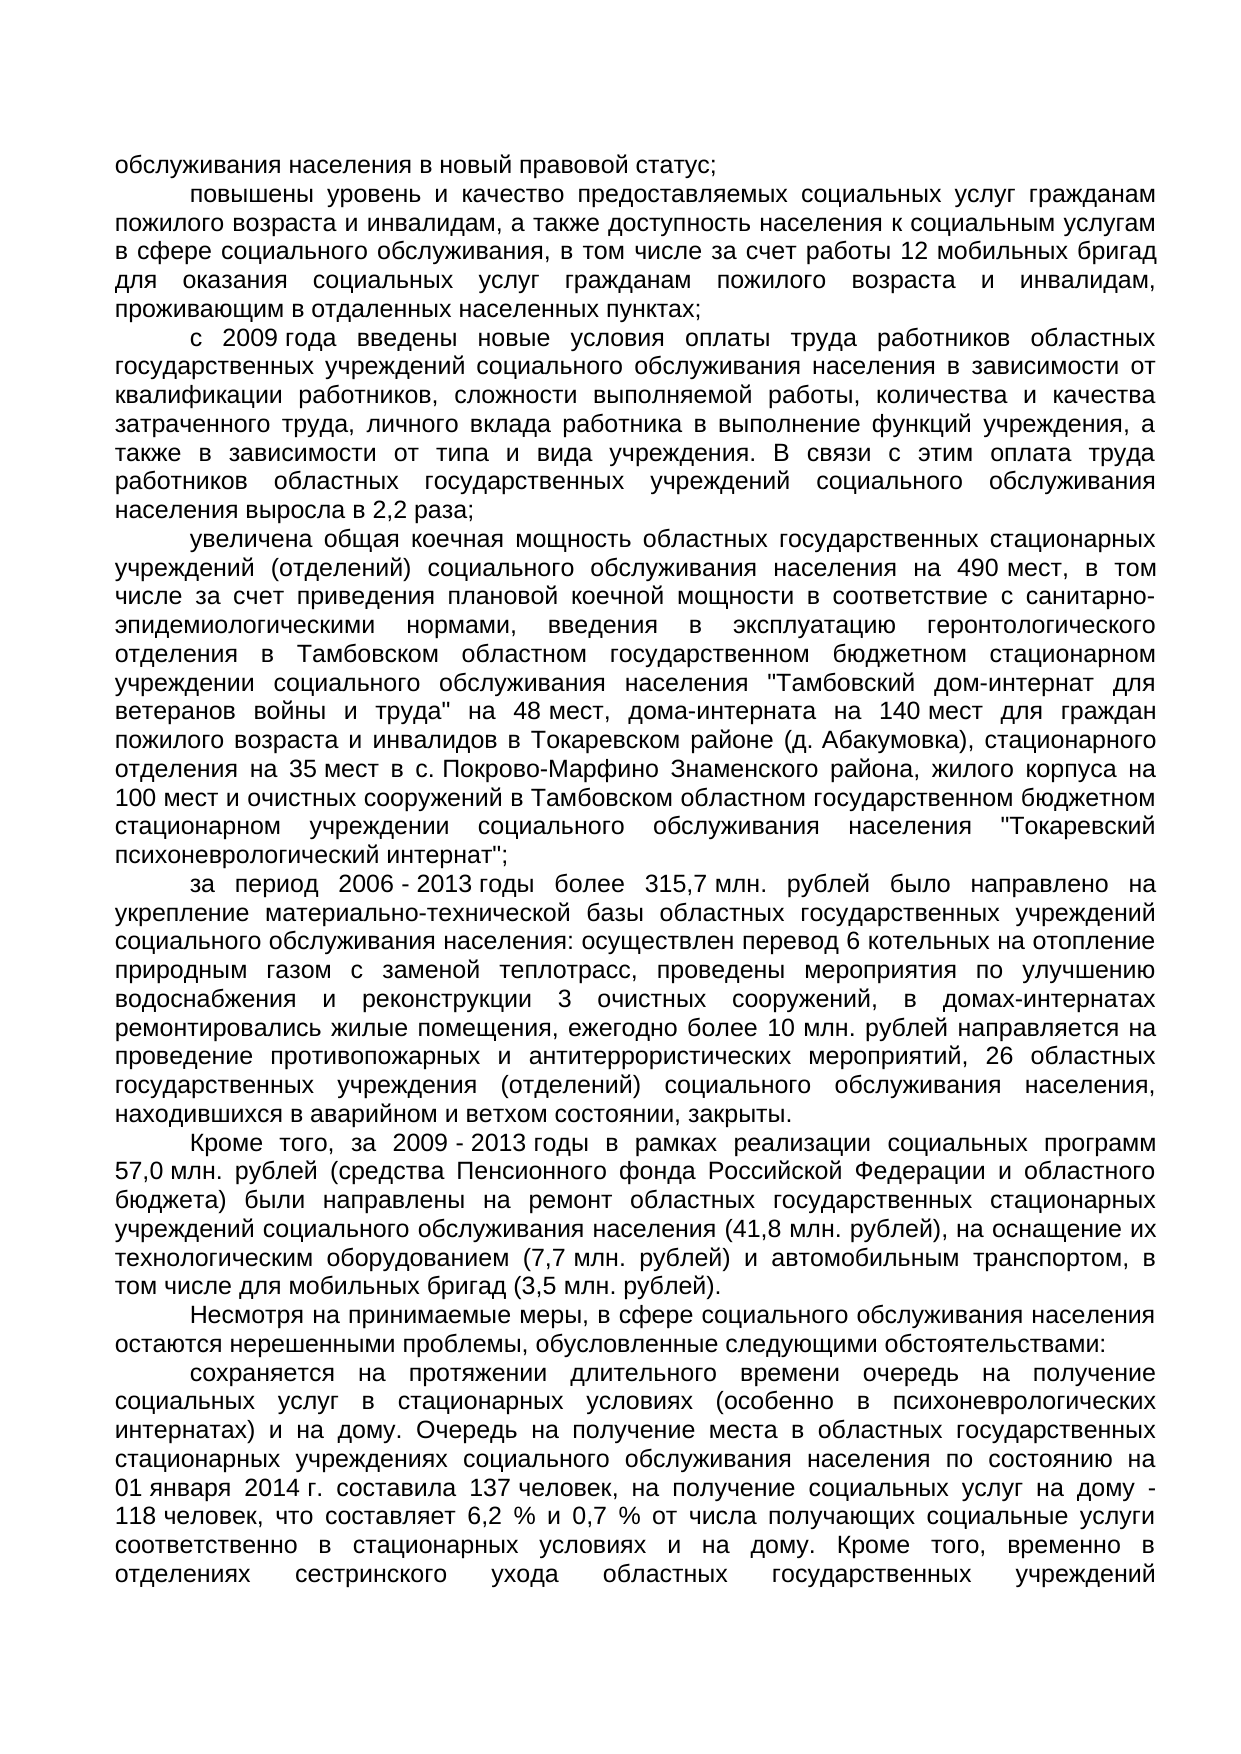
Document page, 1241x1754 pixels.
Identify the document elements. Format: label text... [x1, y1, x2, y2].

text за период 2006 - 2013 годы более 315,7 млн. рублей было направлено на укрепление материально-технической базы областных государственных учреждений социального обслуживания населения: осуществлен перевод 6 котельных на отопление природным газом с заменой теплотрасс, проведены мероприятия по улучшению водоснабжения и реконструкции 3 очистных сооружений, в домах-интернатах ремонтировались жилые помещения, ежегодно более 10 млн. рублей направляется на проведение противопожарных и антитеррористических мероприятий, 26 областных государственных учреждения (отделений) социального обслуживания населения, находившихся в аварийном и ветхом состоянии, закрыты. [114, 869, 1157, 1127]
text с 2009 года введены новые условия оплаты труда работников областных государственных учреждений социального обслуживания населения в зависимости от квалификации работников, сложности выполняемой работы, количества и качества затраченного труда, личного вклада работника в выполнение функций учреждения, а также в зависимости от типа и вида учреждения. В связи с этим оплата труда работников областных государственных учреждений социального обслуживания населения выросла в 2,2 раза; [114, 322, 1157, 524]
text повышены уровень и качество предоставляемых социальных услуг гражданам пожилого возраста и инвалидам, а также доступность населения к социальным услугам в сфере социального обслуживания, в том числе за счет работы 12 мобильных бригад для оказания социальных услуг гражданам пожилого возраста и инвалидам, проживающим в отдаленных населенных пунктах; [114, 179, 1157, 322]
text сохраняется на протяжении длительного времени очередь на получение социальных услуг в стационарных условиях (особенно в психоневрологических интернатах) и на дому. Очередь на получение места в областных государственных стационарных учреждениях социального обслуживания населения по состоянию на 01 января 2014 г. составила 137 человек, на получение социальных услуг на дому - 118 человек, что составляет 6,2 % и 0,7 % от числа получающих социальные услуги соответственно в стационарных условиях и на дому. Кроме того, временно в отделениях сестринского ухода областных государственных учреждений [114, 1357, 1157, 1587]
text обслуживания населения в новый правовой статус; [114, 150, 1157, 179]
text увеличена общая коечная мощность областных государственных стационарных учреждений (отделений) социального обслуживания населения на 490 мест, в том числе за счет приведения плановой коечной мощности в соответствие с санитарно-эпидемиологическими нормами, введения в эксплуатацию геронтологического отделения в Тамбовском областном государственном бюджетном стационарном учреждении социального обслуживания населения "Тамбовский дом-интернат для ветеранов войны и труда" на 48 мест, дома-интерната на 140 мест для граждан пожилого возраста и инвалидов в Токаревском районе (д. Абакумовка), стационарного отделения на 35 мест в с. Покрово-Марфино Знаменского района, жилого корпуса на 100 мест и очистных сооружений в Тамбовском областном государственном бюджетном стационарном учреждении социального обслуживания населения "Токаревский психоневрологический интернат"; [114, 524, 1157, 869]
text Кроме того, за 2009 - 2013 годы в рамках реализации социальных программ 57,0 млн. рублей (средства Пенсионного фонда Российской Федерации и областного бюджета) были направлены на ремонт областных государственных стационарных учреждений социального обслуживания населения (41,8 млн. рублей), на оснащение их технологическим оборудованием (7,7 млн. рублей) и автомобильным транспортом, в том числе для мобильных бригад (3,5 млн. рублей). [114, 1127, 1157, 1300]
text Несмотря на принимаемые меры, в сфере социального обслуживания населения остаются нерешенными проблемы, обусловленные следующими обстоятельствами: [114, 1300, 1157, 1357]
